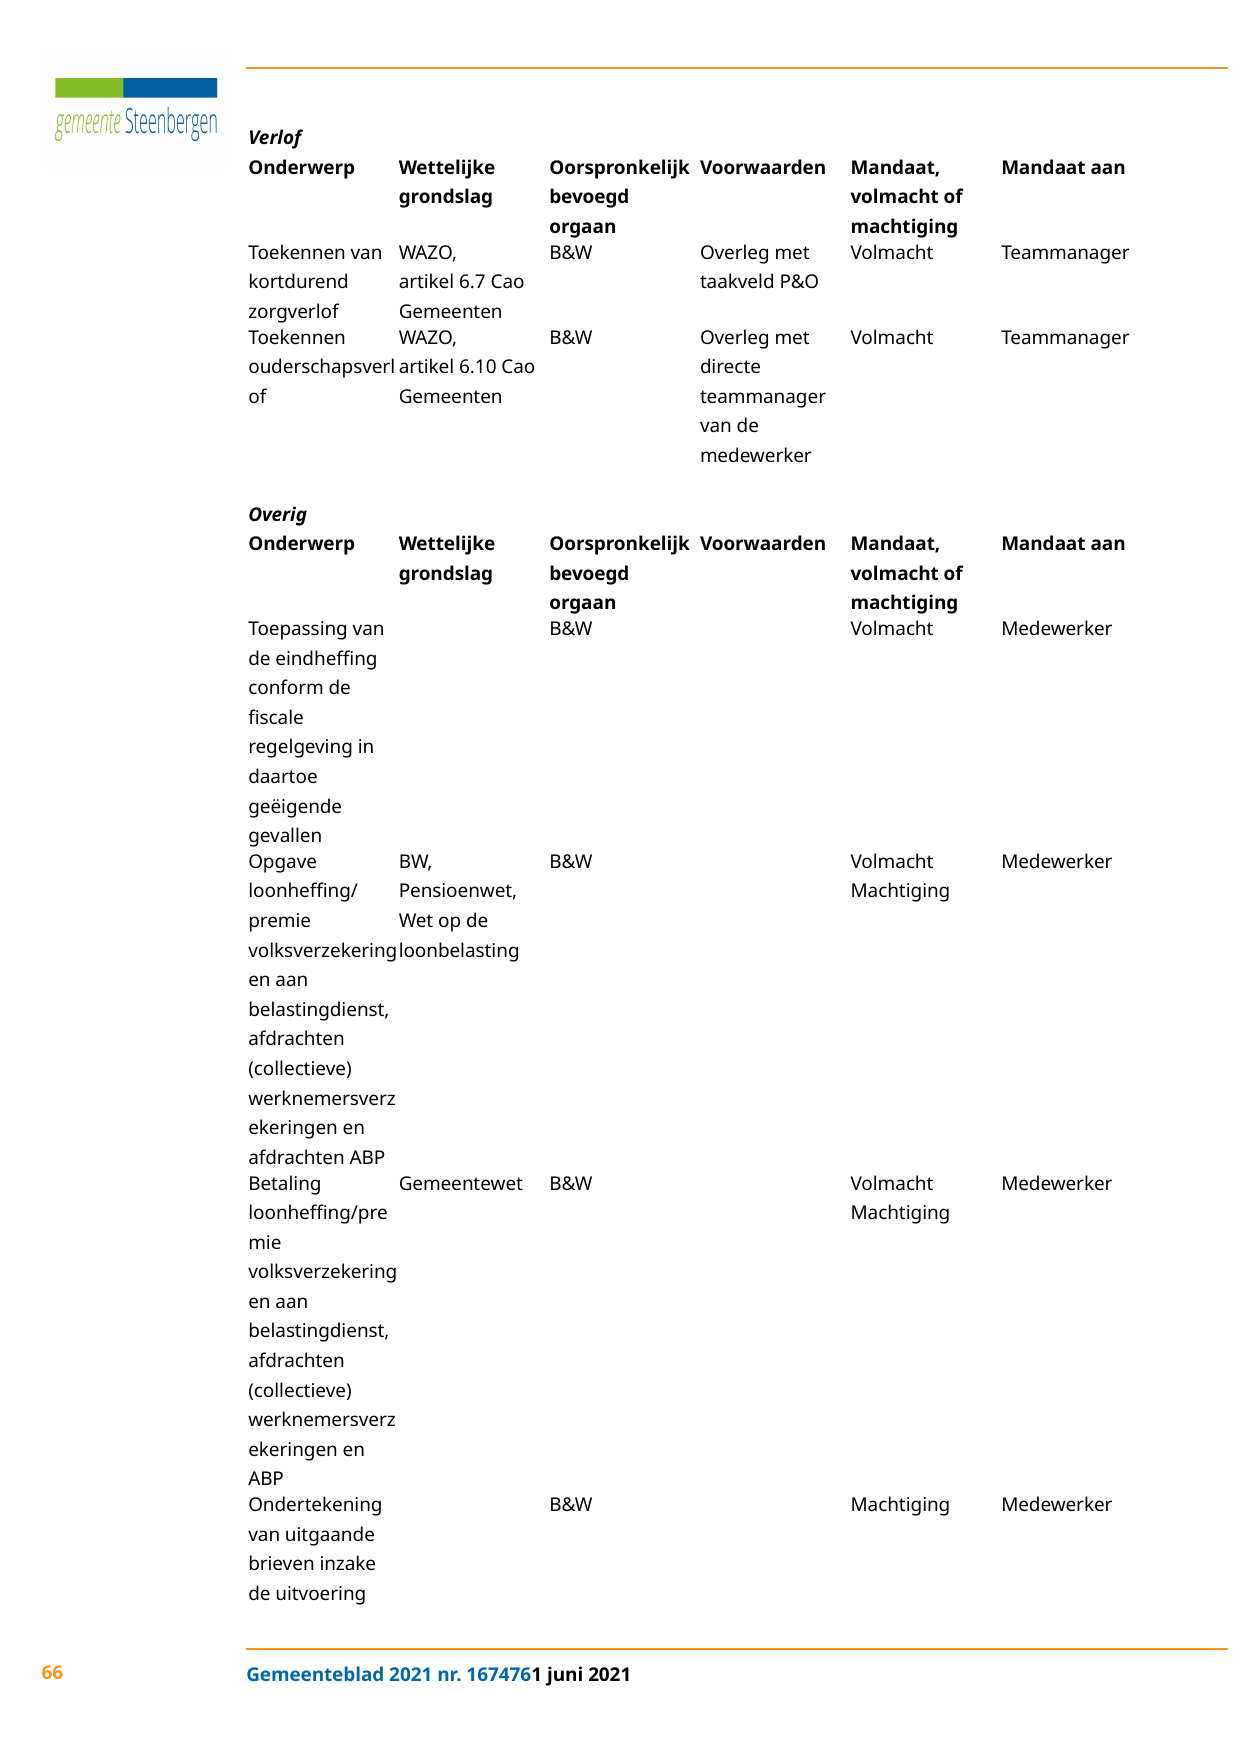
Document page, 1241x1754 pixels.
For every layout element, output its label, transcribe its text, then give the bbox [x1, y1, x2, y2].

table_header Mandaat, volmacht of machtiging [850, 154, 1001, 239]
table_header Mandaat aan [1001, 530, 1152, 615]
table_cell [399, 615, 549, 848]
table_cell Machtiging [850, 1491, 1001, 1606]
table_header Voorwaarden [700, 530, 850, 615]
table_cell Toekennen van kortdurend zorgverlof [248, 239, 398, 324]
table_cell B&W [549, 615, 700, 848]
table_cell Overleg met taakveld P&O [700, 239, 850, 324]
table_header Mandaat aan [1001, 154, 1152, 239]
table_cell Volmacht Machtiging [850, 848, 1001, 1170]
table_cell Toepassing van de eindheffing conform de fiscale regelgeving in daartoe geëigende gevallen [248, 615, 398, 848]
table_cell Teammanager [1001, 324, 1152, 468]
table_cell Medewerker [1001, 615, 1152, 848]
table_header Oorspronkelijk bevoegd orgaan [549, 530, 700, 615]
table_cell Overleg met directe teammanager van de medewerker [700, 324, 850, 468]
table_cell [700, 1491, 850, 1606]
table_cell Volmacht [850, 239, 1001, 324]
table_cell Volmacht [850, 615, 1001, 848]
table_cell Toekennen ouderschapsverlof [248, 324, 398, 468]
table_cell Opgave loonheffing/ premie volksverzekeringen aan belastingdienst, afdrachten (collectieve) werknemersverzekeringen en afdrachten ABP [248, 848, 398, 1170]
table_header Onderwerp [248, 154, 398, 239]
table_header Wettelijke grondslag [399, 530, 549, 615]
table_cell B&W [549, 1170, 700, 1491]
table_cell B&W [549, 239, 700, 324]
table_cell Betaling loonheffing/premie volksverzekeringen aan belastingdienst, afdrachten (collectieve) werknemersverzekeringen en ABP [248, 1170, 398, 1491]
table_cell Medewerker [1001, 1170, 1152, 1491]
table_cell Volmacht [850, 324, 1001, 468]
table_cell Teammanager [1001, 239, 1152, 324]
table_cell [700, 848, 850, 1170]
table_cell WAZO, artikel 6.10 Cao Gemeenten [399, 324, 549, 468]
table_cell Ondertekening van uitgaande brieven inzake de uitvoering [248, 1491, 398, 1606]
table_cell B&W [549, 848, 700, 1170]
table_cell Medewerker [1001, 1491, 1152, 1606]
picture [41, 47, 231, 172]
table_header Mandaat, volmacht of machtiging [850, 530, 1001, 615]
table_cell [700, 1170, 850, 1491]
table_header Wettelijke grondslag [399, 154, 549, 239]
text Overig [248, 501, 1152, 526]
table_cell B&W [549, 324, 700, 468]
table_header Voorwaarden [700, 154, 850, 239]
table_header Oorspronkelijk bevoegd orgaan [549, 154, 700, 239]
table_cell Volmacht Machtiging [850, 1170, 1001, 1491]
table_cell [700, 615, 850, 848]
table_header Onderwerp [248, 530, 398, 615]
table_cell [399, 1491, 549, 1606]
text Verlof [248, 124, 1152, 150]
table_cell Medewerker [1001, 848, 1152, 1170]
table_cell BW, Pensioenwet, Wet op de loonbelasting [399, 848, 549, 1170]
table_cell Gemeentewet [399, 1170, 549, 1491]
table_cell B&W [549, 1491, 700, 1606]
table_cell WAZO, artikel 6.7 Cao Gemeenten [399, 239, 549, 324]
